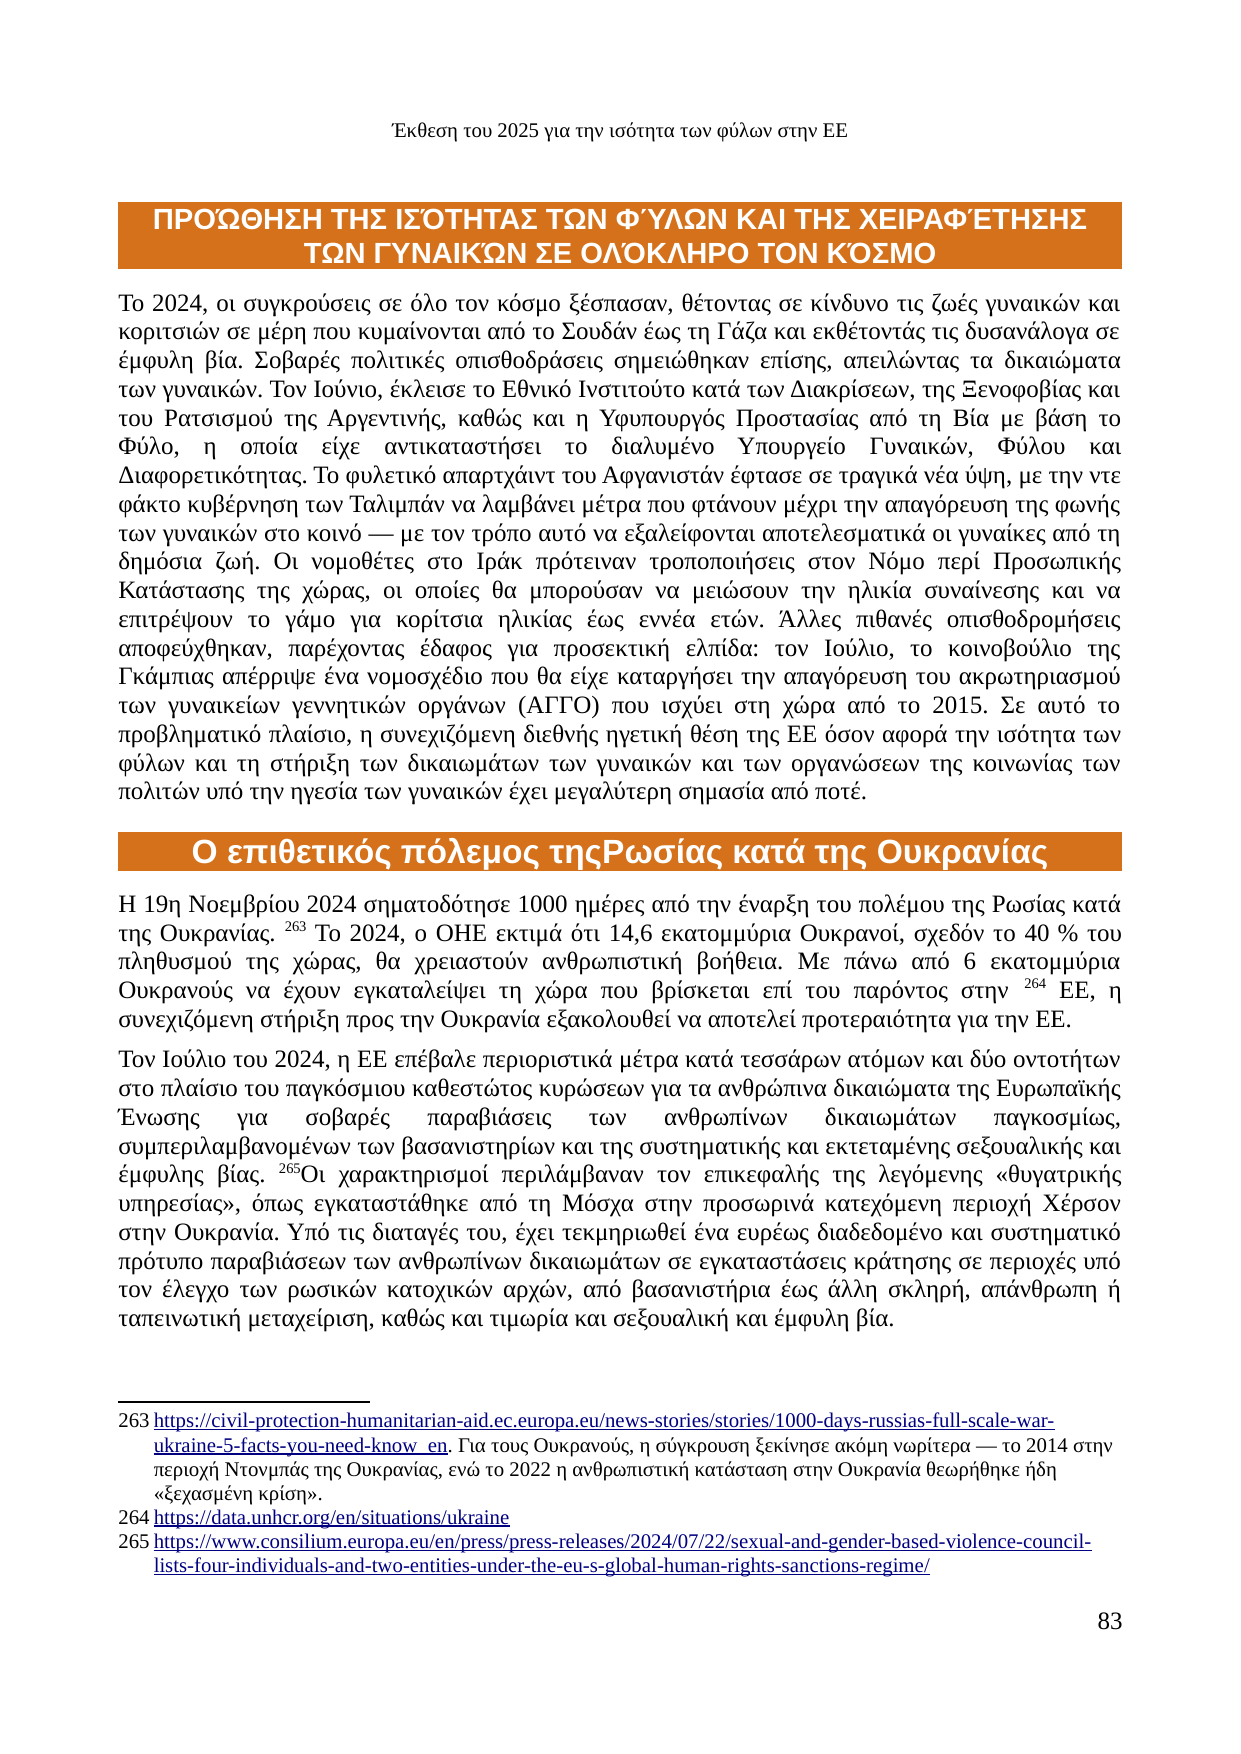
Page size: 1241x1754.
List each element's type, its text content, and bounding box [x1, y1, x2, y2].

subtitle ΠΡΟΏΘΗΣΗ ΤΗΣ ΙΣΌΤΗΤΑΣ ΤΩΝ ΦΎΛΩΝ ΚΑΙ ΤΗΣ ΧΕΙΡΑΦΈΤΗΣΗΣ ΤΩΝ ΓΥΝΑΙΚΏΝ ΣΕ ΟΛΌΚΛΗΡΟ ΤΟΝ ΚΌΣΜΟ [118, 202, 1122, 269]
text Η 19η Νοεμβρίου 2024 σηματοδότησε 1000 ημέρες από την έναρξη του πολέμου της Ρωσίας κατά της Ουκρανίας. Το 2024, ο ΟΗΕ εκτιμά ότι 14,6 εκατομμύρια Ουκρανοί, σχεδόν το 40 % του πληθυσμού της χώρας, θα χρειαστούν ανθρωπιστική βοήθεια. Με πάνω από 6 εκατομμύρια Ουκρανούς να έχουν εγκαταλείψει τη χώρα που βρίσκεται επί του παρόντος στην ΕΕ, η συνεχιζόμενη στήριξη προς την Ουκρανία εξακολουθεί να αποτελεί προτεραιότητα για την ΕΕ. [118, 889, 1122, 1033]
text https://civil-protection-humanitarian-aid.ec.europa.eu/news-stories/stories/1000-days-russias-full-scale-war-ukraine-5-facts-you-need-know_en. Για τους Ουκρανούς, η σύγκρουση ξεκίνησε ακόμη νωρίτερα — το 2014 στην περιοχή Ντονμπάς της Ουκρανίας, ενώ το 2022 η ανθρωπιστική κατάσταση στην Ουκρανία θεωρήθηκε ήδη «ξεχασμένη κρίση». [118, 1408, 1122, 1505]
subtitle Ο επιθετικός πόλεμος τηςΡωσίας κατά της Ουκρανίας [118, 832, 1122, 871]
text https://data.unhcr.org/en/situations/ukraine [118, 1505, 1122, 1529]
text https://www.consilium.europa.eu/en/press/press-releases/2024/07/22/sexual-and-gender-based-violence-council-lists-four-individuals-and-two-entities-under-the-eu-s-global-human-rights-sanctions-regime/ [118, 1529, 1122, 1577]
text Τον Ιούλιο του 2024, η ΕΕ επέβαλε περιοριστικά μέτρα κατά τεσσάρων ατόμων και δύο οντοτήτων στο πλαίσιο του παγκόσμιου καθεστώτος κυρώσεων για τα ανθρώπινα δικαιώματα της Ευρωπαϊκής Ένωσης για σοβαρές παραβιάσεις των ανθρωπίνων δικαιωμάτων παγκοσμίως, συμπεριλαμβανομένων των βασανιστηρίων και της συστηματικής και εκτεταμένης σεξουαλικής και έμφυλης βίας. Οι χαρακτηρισμοί περιλάμβαναν τον επικεφαλής της λεγόμενης «θυγατρικής υπηρεσίας», όπως εγκαταστάθηκε από τη Μόσχα στην προσωρινά κατεχόμενη περιοχή Χέρσον στην Ουκρανία. Υπό τις διαταγές του, έχει τεκμηριωθεί ένα ευρέως διαδεδομένο και συστηματικό πρότυπο παραβιάσεων των ανθρωπίνων δικαιωμάτων σε εγκαταστάσεις κράτησης σε περιοχές υπό τον έλεγχο των ρωσικών κατοχικών αρχών, από βασανιστήρια έως άλλη σκληρή, απάνθρωπη ή ταπεινωτική μεταχείριση, καθώς και τιμωρία και σεξουαλική και έμφυλη βία. [118, 1044, 1122, 1332]
text Το 2024, οι συγκρούσεις σε όλο τον κόσμο ξέσπασαν, θέτοντας σε κίνδυνο τις ζωές γυναικών και κοριτσιών σε μέρη που κυμαίνονται από το Σουδάν έως τη Γάζα και εκθέτοντάς τις δυσανάλογα σε έμφυλη βία. Σοβαρές πολιτικές οπισθοδράσεις σημειώθηκαν επίσης, απειλώντας τα δικαιώματα των γυναικών. Τον Ιούνιο, έκλεισε το Εθνικό Ινστιτούτο κατά των Διακρίσεων, της Ξενοφοβίας και του Ρατσισμού της Αργεντινής, καθώς και η Υφυπουργός Προστασίας από τη Βία με βάση το Φύλο, η οποία είχε αντικαταστήσει το διαλυμένο Υπουργείο Γυναικών, Φύλου και Διαφορετικότητας. Το φυλετικό απαρτχάιντ του Αφγανιστάν έφτασε σε τραγικά νέα ύψη, με την ντε φάκτο κυβέρνηση των Ταλιμπάν να λαμβάνει μέτρα που φτάνουν μέχρι την απαγόρευση της φωνής των γυναικών στο κοινό — με τον τρόπο αυτό να εξαλείφονται αποτελεσματικά οι γυναίκες από τη δημόσια ζωή. Οι νομοθέτες στο Ιράκ πρότειναν τροποποιήσεις στον Νόμο περί Προσωπικής Κατάστασης της χώρας, οι οποίες θα μπορούσαν να μειώσουν την ηλικία συναίνεσης και να επιτρέψουν το γάμο για κορίτσια ηλικίας έως εννέα ετών. Άλλες πιθανές οπισθοδρομήσεις αποφεύχθηκαν, παρέχοντας έδαφος για προσεκτική ελπίδα: τον Ιούλιο, το κοινοβούλιο της Γκάμπιας απέρριψε ένα νομοσχέδιο που θα είχε καταργήσει την απαγόρευση του ακρωτηριασμού των γυναικείων γεννητικών οργάνων (ΑΓΓΟ) που ισχύει στη χώρα από το 2015. Σε αυτό το προβληματικό πλαίσιο, η συνεχιζόμενη διεθνής ηγετική θέση της ΕΕ όσον αφορά την ισότητα των φύλων και τη στήριξη των δικαιωμάτων των γυναικών και των οργανώσεων της κοινωνίας των πολιτών υπό την ηγεσία των γυναικών έχει μεγαλύτερη σημασία από ποτέ. [118, 288, 1122, 805]
